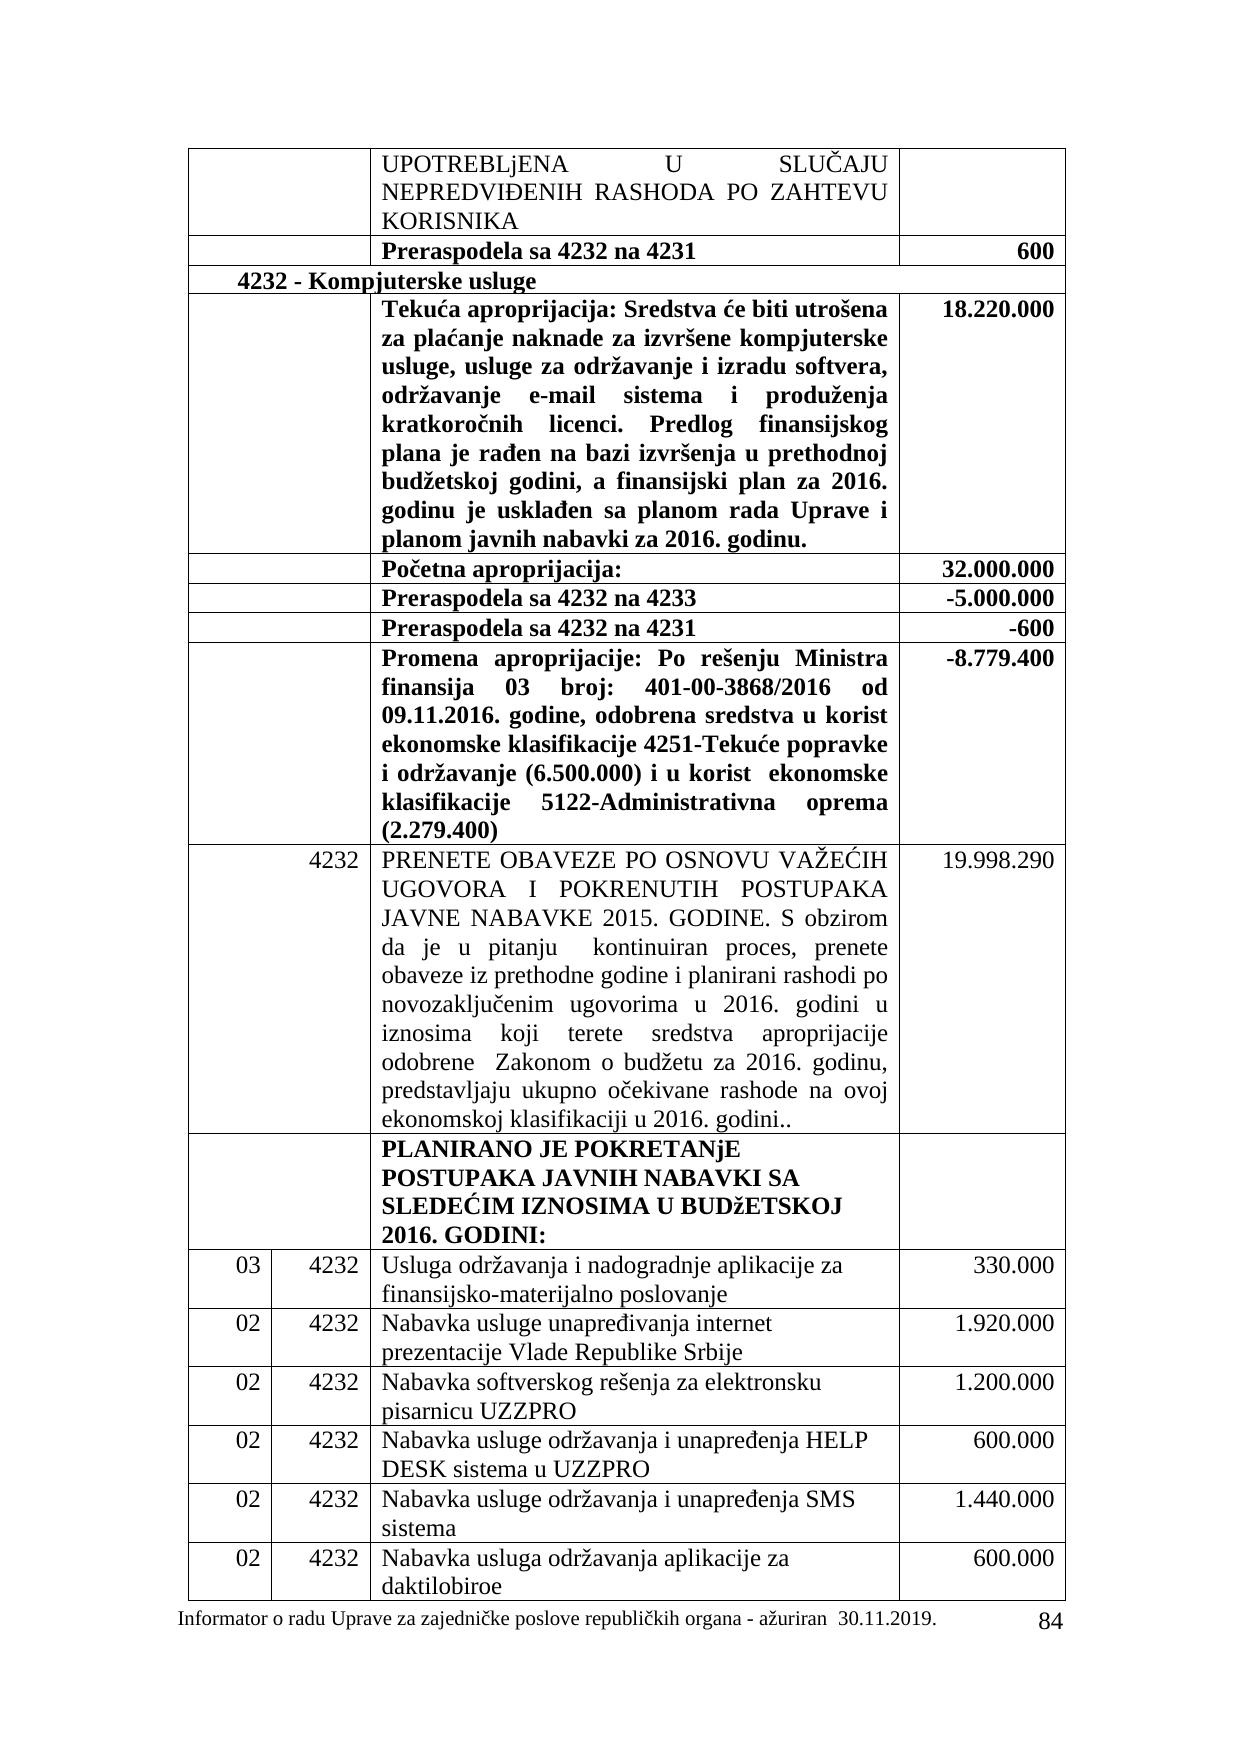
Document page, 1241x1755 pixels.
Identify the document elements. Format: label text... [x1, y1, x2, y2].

table_cell 02 [189, 1426, 271, 1483]
table_cell 4232 [272, 1309, 370, 1366]
table_cell Nabavka usluge unapređivanja internet prezentacije Vlade Republike Srbije [371, 1309, 899, 1366]
table_cell 330.000 [900, 1250, 1065, 1307]
table_cell Usluga održavanja i nadogradnje aplikacije za finansijsko-materijalno poslovanje [371, 1250, 899, 1307]
table_cell 600 [900, 236, 1065, 265]
table_cell 32.000.000 [900, 554, 1065, 582]
table_cell -600 [900, 613, 1065, 642]
table_cell [189, 294, 370, 553]
table_cell 600.000 [900, 1426, 1065, 1483]
table_cell [189, 643, 370, 844]
table_cell Promena aproprijacije: Po rešenju Ministra finansija 03 broj: 401-00-3868/2016 od 09.11.2016. godine, odobrena sredstva u korist ekonomske klasifikacije 4251-Tekuće popravke i održavanje (6.500.000) i u korist ekonomske klasifikacije 5122-Administrativna oprema (2.279.400) [371, 643, 899, 844]
table_cell Početna aproprijacija: [371, 554, 899, 582]
table_cell 4232 [272, 1250, 370, 1307]
table_cell Tekuća aproprijacija: Sredstva će biti utrošena za plaćanje naknade za izvršene kompjuterske usluge, usluge za održavanje i izradu softvera, održavanje e-mail sistema i produženja kratkoročnih licenci. Predlog finansijskog plana je rađen na bazi izvršenja u prethodnoj budžetskoj godini, a finansijski plan za 2016. godinu je usklađen sa planom rada Uprave i planom javnih nabavki za 2016. godinu. [371, 294, 899, 553]
table_cell 4232 [189, 845, 370, 1133]
table_cell 4232 [272, 1367, 370, 1424]
table_cell [189, 584, 370, 612]
table_cell 1.920.000 [900, 1309, 1065, 1366]
table_cell 02 [189, 1543, 271, 1600]
table_cell Nabavka softverskog rešenja za elektronsku pisarnicu UZZPRO [371, 1367, 899, 1424]
table_cell UPOTREBLjENA U SLUČAJU NEPREDVIĐENIH RASHODA PO ZAHTEVU KORISNIKA [371, 149, 899, 235]
table_cell 02 [189, 1484, 271, 1542]
table_cell 4232 [272, 1426, 370, 1483]
table_cell 03 [189, 1250, 271, 1307]
table_cell 19.998.290 [900, 845, 1065, 1133]
table_cell PRENETE OBAVEZE PO OSNOVU VAŽEĆIH UGOVORA I POKRENUTIH POSTUPAKA JAVNE NABAVKE 2015. GODINE. S obzirom da je u pitanju kontinuiran proces, prenete obaveze iz prethodne godine i planirani rashodi po novozaklјučenim ugovorima u 2016. godini u iznosima koji terete sredstva aproprijacije odobrene Zakonom o budžetu za 2016. godinu, predstavlјaju ukupno očekivane rashode na ovoj ekonomskoj klasifikaciji u 2016. godini.. [371, 845, 899, 1133]
table_cell Nabavka usluga održavanja aplikacije za daktilobiroe [371, 1543, 899, 1600]
table_cell [189, 554, 370, 582]
table_cell 1.440.000 [900, 1484, 1065, 1542]
table_cell Preraspodela sa 4232 na 4233 [371, 584, 899, 612]
table_cell Preraspodela sa 4232 na 4231 [371, 613, 899, 642]
table_cell [900, 149, 1065, 235]
table_cell 4232 - Kompjuterske usluge [189, 266, 1065, 293]
table_cell Nabavka usluge održavanja i unapređenja SMS sistema [371, 1484, 899, 1542]
table_cell [189, 613, 370, 642]
table_cell -8.779.400 [900, 643, 1065, 844]
table_cell 600.000 [900, 1543, 1065, 1600]
table_cell [189, 236, 370, 265]
table_cell 1.200.000 [900, 1367, 1065, 1424]
table_cell -5.000.000 [900, 584, 1065, 612]
table_cell Nabavka usluge održavanja i unapređenja HELP DESK sistema u UZZPRO [371, 1426, 899, 1483]
table_cell [189, 1134, 370, 1249]
table_cell 4232 [272, 1484, 370, 1542]
table_cell 02 [189, 1309, 271, 1366]
table_cell 02 [189, 1367, 271, 1424]
table_cell Preraspodela sa 4232 na 4231 [371, 236, 899, 265]
table_cell 18.220.000 [900, 294, 1065, 553]
table_cell 4232 [272, 1543, 370, 1600]
table_cell [189, 149, 370, 235]
table_cell [900, 1134, 1065, 1249]
table_cell PLANIRANO JE POKRETANјE POSTUPAKA JAVNIH NABAVKI SA SLEDEĆIM IZNOSIMA U BUDžETSKOJ 2016. GODINI: [371, 1134, 899, 1249]
